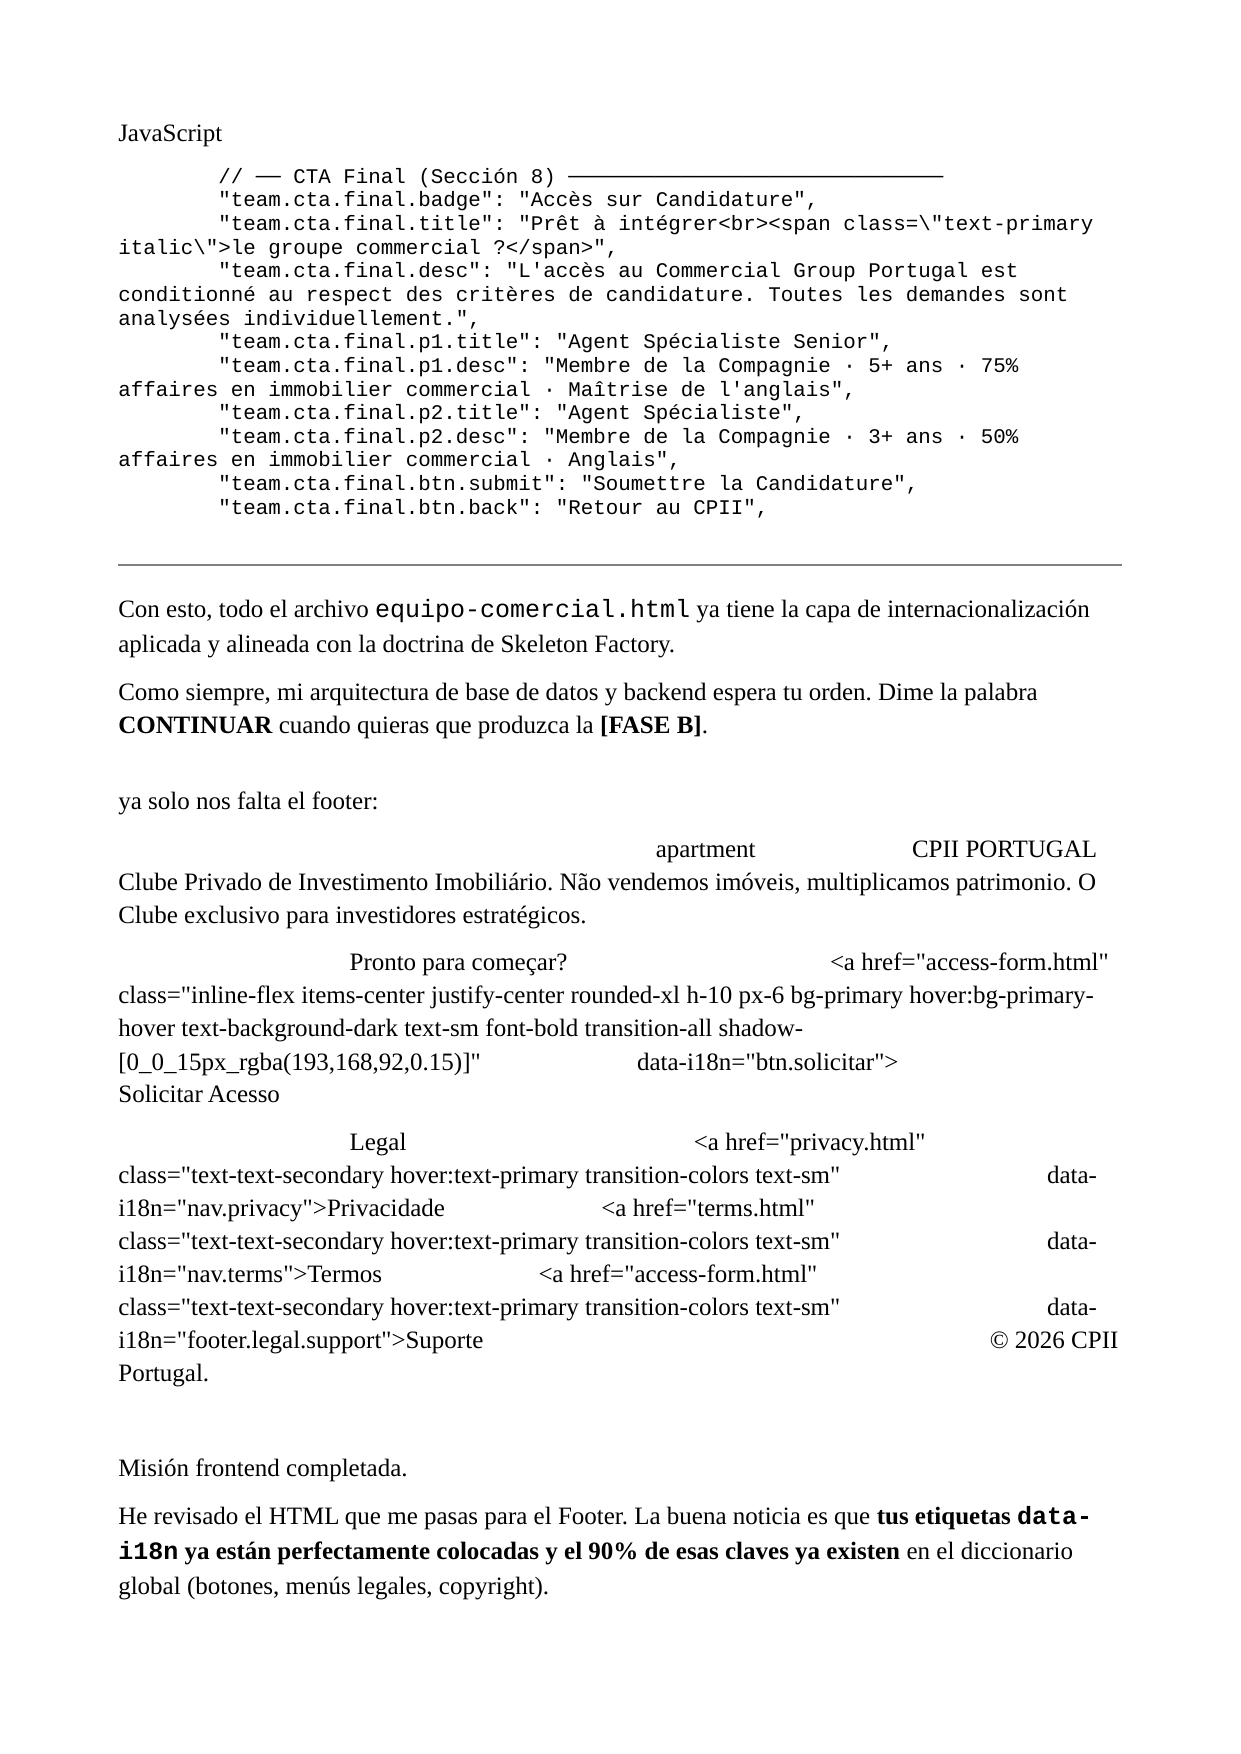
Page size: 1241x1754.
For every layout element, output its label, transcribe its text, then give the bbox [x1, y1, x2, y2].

table_cell Con esto, todo el archivo equipo-comercial.html ya tiene la capa de internacionalización aplicada y alineada con la doctrina de Skeleton Factory. Como siempre, mi arquitectura de base de datos y backend espera tu orden. Dime la palabra CONTINUAR cuando quieras que produzca la [FASE B]. [118, 566, 1122, 786]
table_cell JavaScript // ── CTA Final (Sección 8) ────────────────────────────── "team.cta.final.badge": "Accès sur Candidature", "team.cta.final.title": "Prêt à intégrer<br><span class=\"text-primary italic\">le groupe commercial ?</span>", "team.cta.final.desc": "L'accès au Commercial Group Portugal est conditionné au respect des critères de candidature. Toutes les demandes sont analysées individuellement.", "team.cta.final.p1.title": "Agent Spécialiste Senior", "team.cta.final.p1.desc": "Membre de la Compagnie · 5+ ans · 75% affaires en immobilier commercial · Maîtrise de l'anglais", "team.cta.final.p2.title": "Agent Spécialiste", "team.cta.final.p2.desc": "Membre de la Compagnie · 3+ ans · 50% affaires en immobilier commercial · Anglais", "team.cta.final.btn.submit": "Soumettre la Candidature", "team.cta.final.btn.back": "Retour au CPII", [118, 118, 1122, 564]
table_cell ya solo nos falta el footer: apartment CPII PORTUGAL Clube Privado de Investimento Imobiliário. Não vendemos imóveis, multiplicamos patrimonio. O Clube exclusivo para investidores estratégicos. Pronto para começar? <a href="access-form.html" class="inline-flex items-center justify-center rounded-xl h-10 px-6 bg-primary hover:bg-primary-hover text-background-dark text-sm font-bold transition-all shadow-[0_0_15px_rgba(193,168,92,0.15)]" data-i18n="btn.solicitar"> Solicitar Acesso Legal <a href="privacy.html" class="text-text-secondary hover:text-primary transition-colors text-sm" data-i18n="nav.privacy">Privacidade <a href="terms.html" class="text-text-secondary hover:text-primary transition-colors text-sm" data-i18n="nav.terms">Termos <a href="access-form.html" class="text-text-secondary hover:text-primary transition-colors text-sm" data-i18n="footer.legal.support">Suporte © 2026 CPII Portugal. [118, 786, 1122, 1453]
table_cell Misión frontend completada. He revisado el HTML que me pasas para el Footer. La buena noticia es que tus etiquetas data-i18n ya están perfectamente colocadas y el 90% de esas claves ya existen en el diccionario global (botones, menús legales, copyright). [118, 1454, 1122, 1619]
